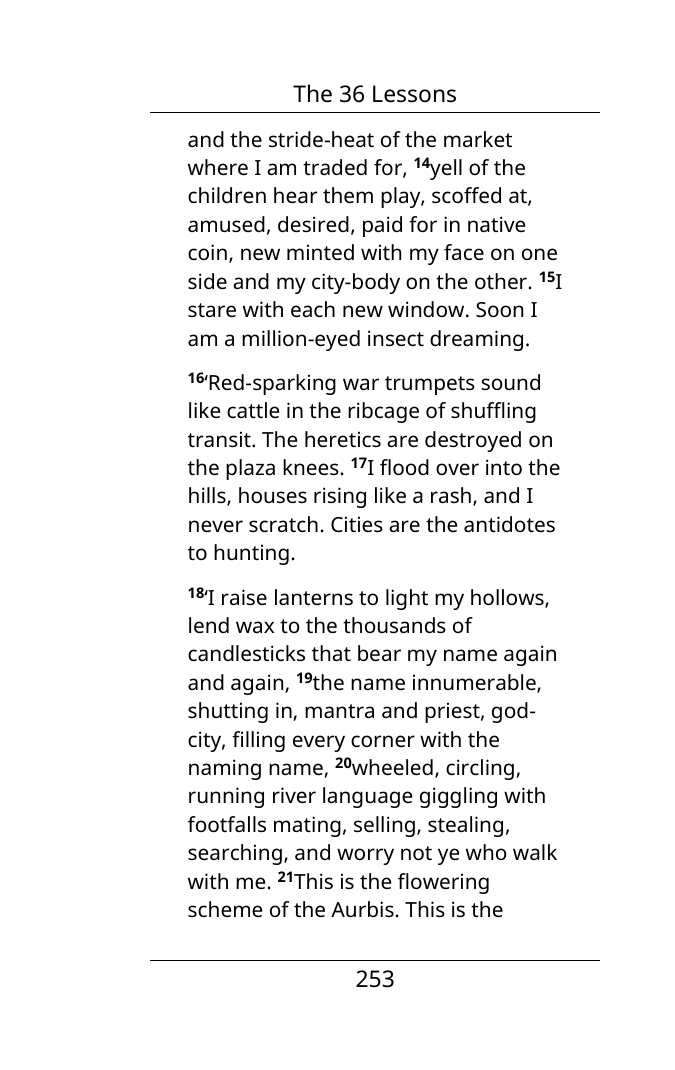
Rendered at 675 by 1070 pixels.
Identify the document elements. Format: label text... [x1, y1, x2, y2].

text 18‘I raise lanterns to light my hollows, lend wax to the thousands of candlesticks that bear my name again and again, 19the name innumerable, shutting in, mantra and priest, god-city, filling every corner with the naming name, 20wheeled, circling, running river language giggling with footfalls mating, selling, stealing, searching, and worry not ye who walk with me. 21This is the flowering scheme of the Aurbis. This is the [187, 583, 562, 924]
text 16‘Red-sparking war trumpets sound like cattle in the ribcage of shuffling transit. The heretics are destroyed on the plaza knees. 17I flood over into the hills, houses rising like a rash, and I never scratch. Cities are the antidotes to hunting. [187, 368, 562, 567]
text and the stride-heat of the market where I am traded for, 14yell of the children hear them play, scoffed at, amused, desired, paid for in native coin, new minted with my face on one side and my city-body on the other. 15I stare with each new window. Soon I am a million-eyed insect dreaming. [187, 125, 562, 352]
